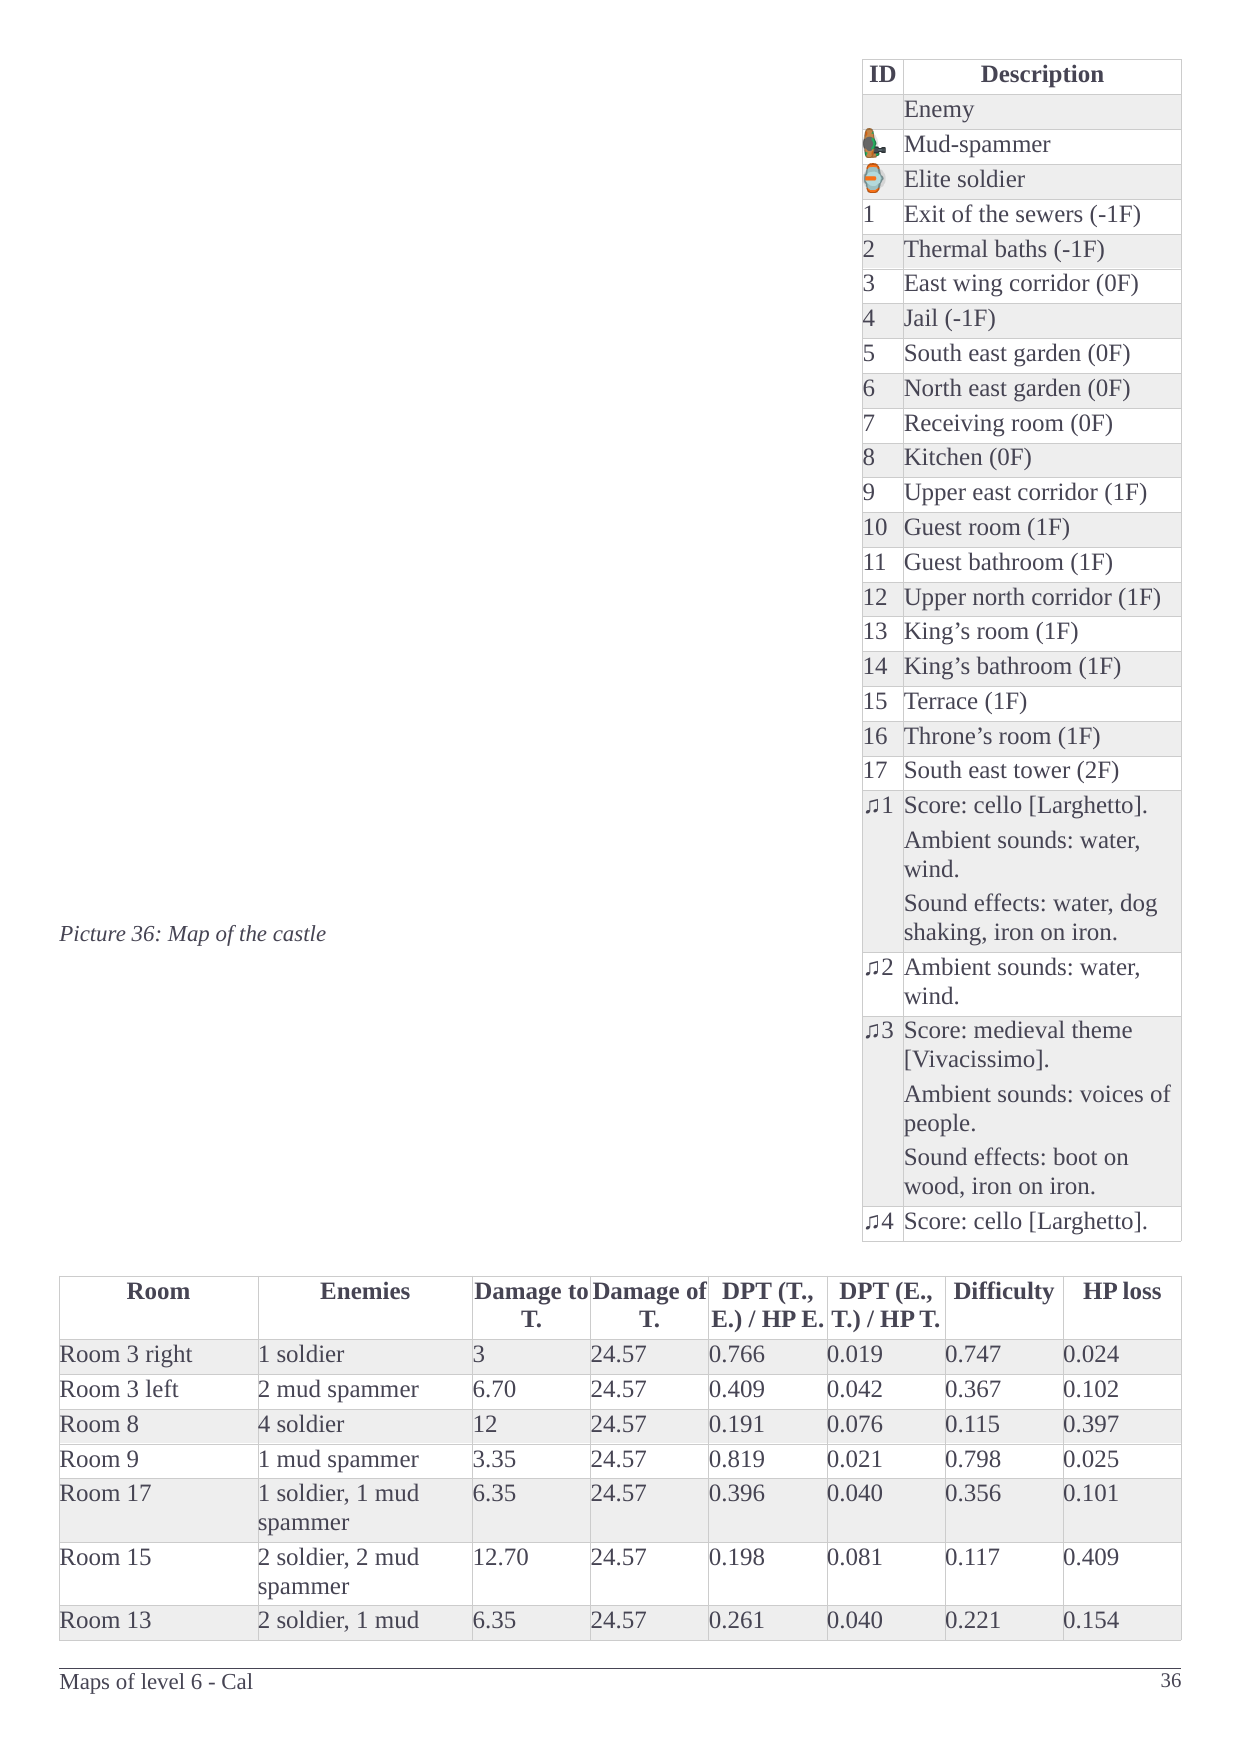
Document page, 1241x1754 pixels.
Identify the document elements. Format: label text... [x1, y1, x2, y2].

table_cell Ambient sounds: water, wind. [904, 953, 1181, 1016]
table_cell 9 [863, 478, 903, 512]
table_cell 0.191 [709, 1410, 827, 1443]
table_cell Guest bathroom (1F) [904, 548, 1181, 582]
table_cell 0.261 [709, 1606, 827, 1640]
table_cell 12.70 [473, 1543, 590, 1605]
table_cell 24.57 [591, 1606, 708, 1640]
table_cell 0.024 [1064, 1340, 1181, 1374]
table_header Damage to T. [473, 1277, 590, 1339]
table_cell Exit of the sewers (-1F) [904, 200, 1181, 234]
table_cell [59, 59, 862, 1241]
table_cell 1 mud spammer [259, 1445, 472, 1478]
table_cell 0.076 [828, 1410, 945, 1443]
table_cell Room 3 left [60, 1375, 258, 1409]
table_cell 0.021 [828, 1445, 945, 1478]
table_cell 0.019 [828, 1340, 945, 1374]
table_cell Terrace (1F) [904, 687, 1181, 721]
table_cell Room 13 [60, 1606, 258, 1640]
table_cell 1 soldier, 1 mud spammer [259, 1479, 472, 1542]
table_cell ♫2 [863, 953, 903, 1016]
table_cell 12 [863, 583, 903, 616]
table_cell 4 [863, 304, 903, 338]
table_cell Elite soldier [904, 165, 1181, 199]
table_cell 0.101 [1064, 1479, 1181, 1542]
table_cell 0.819 [709, 1445, 827, 1478]
table_cell Upper north corridor (1F) [904, 583, 1181, 616]
table_cell South east tower (2F) [904, 757, 1181, 790]
table_cell 0.040 [828, 1479, 945, 1542]
table_cell 2 soldier, 1 mud [259, 1606, 472, 1640]
table_header Difficulty [946, 1277, 1063, 1339]
table_cell 0.198 [709, 1543, 827, 1605]
table_cell 24.57 [591, 1410, 708, 1443]
table_cell 0.367 [946, 1375, 1063, 1409]
table_cell 0.397 [1064, 1410, 1181, 1443]
table_cell 2 [863, 235, 903, 268]
table_cell South east garden (0F) [904, 339, 1181, 373]
table_cell 16 [863, 722, 903, 756]
table_cell Score: cello [Larghetto]. [904, 1207, 1181, 1241]
table_cell 15 [863, 687, 903, 721]
table_cell 4 soldier [259, 1410, 472, 1443]
table_cell 13 [863, 617, 903, 651]
table_cell 0.117 [946, 1543, 1063, 1605]
table_cell 0.396 [709, 1479, 827, 1542]
table_cell 24.57 [591, 1543, 708, 1605]
table_cell 6.70 [473, 1375, 590, 1409]
table_header HP loss [1064, 1277, 1181, 1339]
table_cell North east garden (0F) [904, 374, 1181, 408]
table_cell Room 8 [60, 1410, 258, 1443]
table_cell 6.35 [473, 1479, 590, 1542]
table_cell 24.57 [591, 1445, 708, 1478]
table_cell 6.35 [473, 1606, 590, 1640]
table_cell [863, 165, 903, 199]
table_cell Mud-spammer [904, 130, 1181, 164]
table_cell 6 [863, 374, 903, 408]
picture [862, 128, 886, 158]
table_cell ♫3 [863, 1017, 903, 1206]
table_header Damage of T. [591, 1277, 708, 1339]
table_cell 0.409 [709, 1375, 827, 1409]
table_cell 0.040 [828, 1606, 945, 1640]
table_cell Room 9 [60, 1445, 258, 1478]
table_cell King’s room (1F) [904, 617, 1181, 651]
table_cell 14 [863, 652, 903, 686]
table_cell 0.356 [946, 1479, 1063, 1542]
table_cell 0.042 [828, 1375, 945, 1409]
table_cell 10 [863, 513, 903, 547]
table_cell 5 [863, 339, 903, 373]
table_cell 0.081 [828, 1543, 945, 1605]
table_cell 24.57 [591, 1479, 708, 1542]
table_cell Kitchen (0F) [904, 444, 1181, 477]
table_cell 1 [863, 200, 903, 234]
table_cell ♫4 [863, 1207, 903, 1241]
table_cell 0.115 [946, 1410, 1063, 1443]
table_cell 24.57 [591, 1375, 708, 1409]
table_cell Thermal baths (-1F) [904, 235, 1181, 268]
table_cell Upper east corridor (1F) [904, 478, 1181, 512]
table_header Enemies [259, 1277, 472, 1339]
table_cell 0.221 [946, 1606, 1063, 1640]
table_header DPT (T., E.) / HP E. [709, 1277, 827, 1339]
table_cell 3 [473, 1340, 590, 1374]
table_cell [59, 1641, 1181, 1662]
table_cell East wing corridor (0F) [904, 270, 1181, 303]
table_cell 7 [863, 409, 903, 442]
table_cell 1 soldier [259, 1340, 472, 1374]
table_cell Score: medieval theme [Vivacissimo]. Ambient sounds: voices of people. Sound effects: boot on wood, iron on iron. [904, 1017, 1181, 1206]
table_cell 0.747 [946, 1340, 1063, 1374]
table_cell Throne’s room (1F) [904, 722, 1181, 756]
table_header ID [863, 60, 903, 94]
table_cell 0.798 [946, 1445, 1063, 1478]
table_cell [863, 95, 903, 129]
table_cell [862, 1242, 1181, 1276]
table_cell 2 mud spammer [259, 1375, 472, 1409]
table_cell 11 [863, 548, 903, 582]
table_header Room [60, 1277, 258, 1339]
table_cell King’s bathroom (1F) [904, 652, 1181, 686]
table_cell [863, 130, 903, 164]
table_header DPT (E., T.) / HP T. [828, 1277, 945, 1339]
table_cell 24.57 [591, 1340, 708, 1374]
table_cell ♫1 [863, 791, 903, 952]
table_cell Guest room (1F) [904, 513, 1181, 547]
table_cell 0.766 [709, 1340, 827, 1374]
table_cell 0.409 [1064, 1543, 1181, 1605]
table_cell 0.025 [1064, 1445, 1181, 1478]
table_cell 8 [863, 444, 903, 477]
table_cell Score: cello [Larghetto]. Ambient sounds: water, wind. Sound effects: water, dog shaking, iron on iron. [904, 791, 1181, 952]
table_cell 17 [863, 757, 903, 790]
table_cell Enemy [904, 95, 1181, 129]
table_cell 2 soldier, 2 mud spammer [259, 1543, 472, 1605]
picture [862, 163, 886, 193]
table_cell 3.35 [473, 1445, 590, 1478]
table_cell 0.102 [1064, 1375, 1181, 1409]
table_cell [59, 1241, 862, 1276]
table_header Description [904, 60, 1181, 94]
table_cell Room 17 [60, 1479, 258, 1542]
table_cell Room 15 [60, 1543, 258, 1605]
table_cell Receiving room (0F) [904, 409, 1181, 442]
table_cell Jail (-1F) [904, 304, 1181, 338]
table_cell 3 [863, 270, 903, 303]
table_cell Room 3 right [60, 1340, 258, 1374]
table_cell [64, 927, 70, 934]
table_cell 0.154 [1064, 1606, 1181, 1640]
table_cell 12 [473, 1410, 590, 1443]
